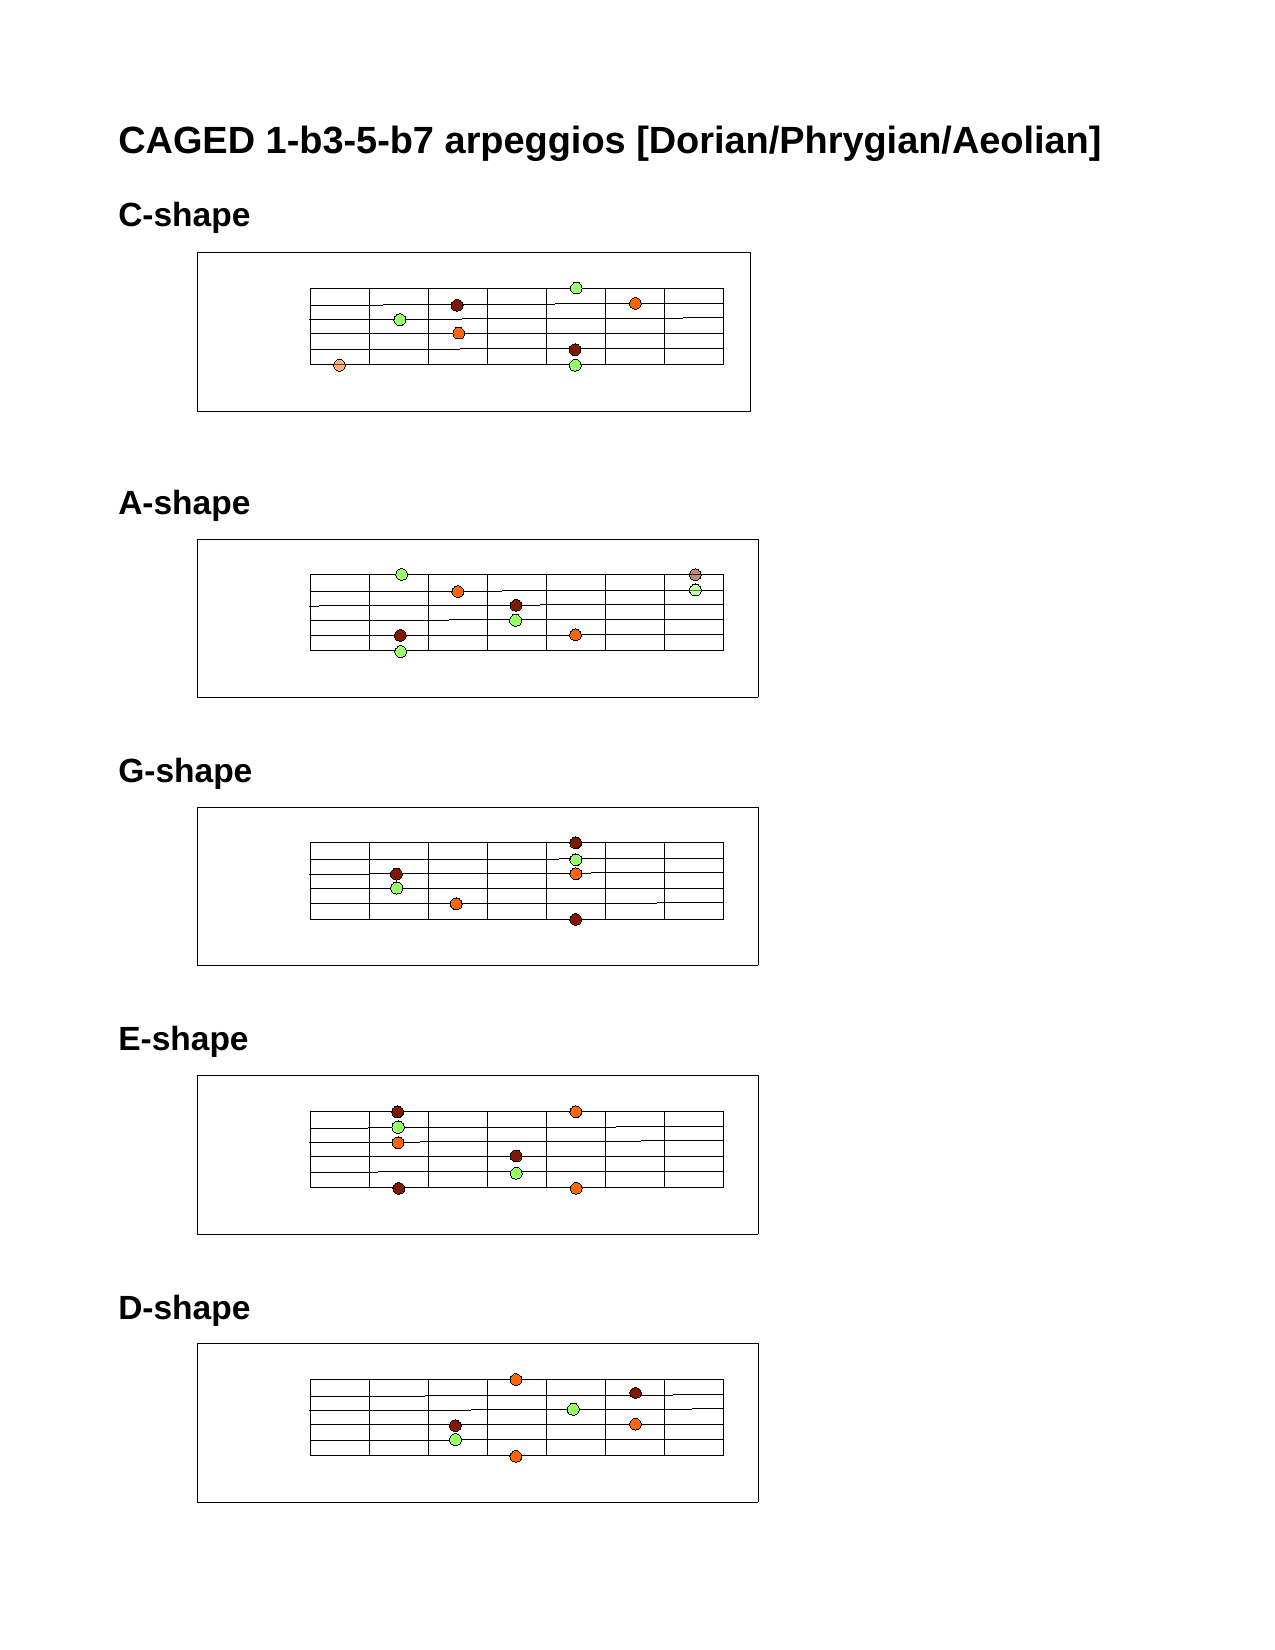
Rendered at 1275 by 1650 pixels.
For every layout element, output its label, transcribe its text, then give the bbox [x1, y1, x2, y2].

subtitle E-shape [118, 1019, 1157, 1058]
subtitle D-shape [118, 1287, 1157, 1326]
subtitle G-shape [118, 751, 1157, 790]
subtitle A-shape [118, 483, 1157, 521]
subtitle C-shape [118, 195, 1157, 234]
subtitle CAGED 1-b3-5-b7 arpeggios [Dorian/Phrygian/Aeolian] [118, 118, 1157, 162]
